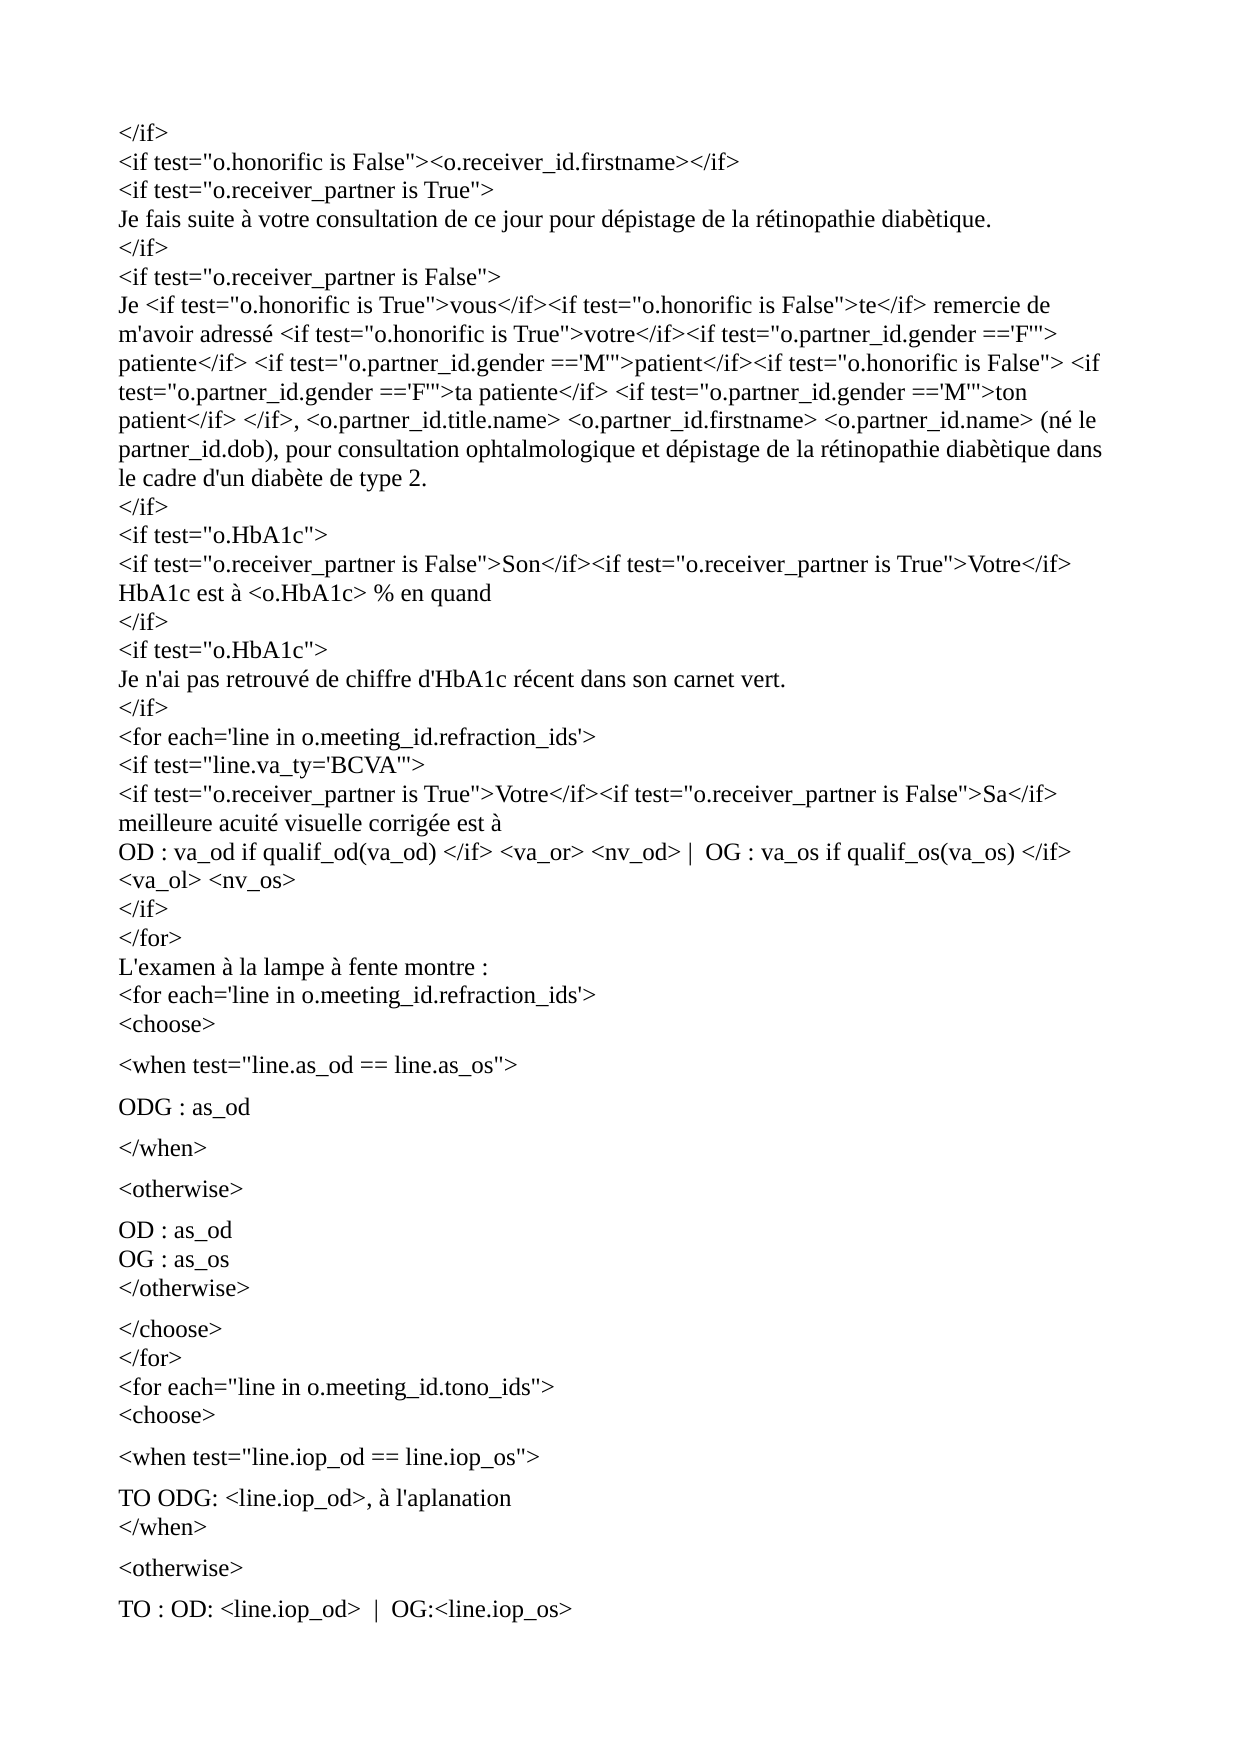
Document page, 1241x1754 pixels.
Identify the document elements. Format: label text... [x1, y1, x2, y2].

text OG : as_os [118, 1244, 1122, 1273]
text <if test="line.va_ty='BCVA'"> [118, 751, 1122, 779]
text <if test="o.receiver_partner is True"> [118, 176, 1122, 204]
text </if> [118, 693, 1122, 722]
text <when test="line.as_od == line.as_os"> [118, 1051, 1122, 1079]
text </for> [118, 1343, 1122, 1372]
text OD : va_od if qualif_od(va_od) </if> <va_or> <nv_od> | OG : va_os if qualif_os(va_os) </if> <va_ol> <nv_os> [118, 837, 1122, 894]
text OD : as_od [118, 1216, 1122, 1244]
text </choose> [118, 1314, 1122, 1343]
text TO : OD: <line.iop_od> | OG:<line.iop_os> [118, 1594, 1122, 1623]
text <if test="o.HbA1c"> [118, 521, 1122, 549]
text Je fais suite à votre consultation de ce jour pour dépistage de la rétinopathie diabètique. [118, 204, 1122, 233]
text <for each='line in o.meeting_id.refraction_ids'> [118, 981, 1122, 1009]
text </if> [118, 894, 1122, 923]
text <when test="line.iop_od == line.iop_os"> [118, 1442, 1122, 1471]
text TO ODG: <line.iop_od>, à l'aplanation [118, 1483, 1122, 1512]
text </if> [118, 233, 1122, 262]
text <if test="o.receiver_partner is False"> [118, 262, 1122, 291]
text Je n'ai pas retrouvé de chiffre d'HbA1c récent dans son carnet vert. [118, 664, 1122, 693]
text </otherwise> [118, 1273, 1122, 1302]
text <if test="o.receiver_partner is False">Son</if><if test="o.receiver_partner is True">Votre</if> HbA1c est à <o.HbA1c> % en quand [118, 549, 1122, 607]
text <otherwise> [118, 1174, 1122, 1203]
text <otherwise> [118, 1553, 1122, 1582]
text </if> [118, 607, 1122, 636]
text ODG : as_od [118, 1092, 1122, 1121]
text </if> [118, 118, 1122, 147]
text <choose> [118, 1401, 1122, 1429]
text <for each='line in o.meeting_id.refraction_ids'> [118, 722, 1122, 751]
text </for> [118, 923, 1122, 952]
text </when> [118, 1512, 1122, 1541]
text </when> [118, 1133, 1122, 1162]
text L'examen à la lampe à fente montre : [118, 952, 1122, 981]
text <if test="o.honorific is False"><o.receiver_id.firstname></if> [118, 147, 1122, 176]
text <choose> [118, 1009, 1122, 1038]
text Je <if test="o.honorific is True">vous</if><if test="o.honorific is False">te</if> remercie de m'avoir adressé <if test="o.honorific is True">votre</if><if test="o.partner_id.gender =='F'"> patiente</if> <if test="o.partner_id.gender =='M'">patient</if><if test="o.honorific is False"> <if test="o.partner_id.gender =='F'">ta patiente</if> <if test="o.partner_id.gender =='M'">ton patient</if> </if>, <o.partner_id.title.name> <o.partner_id.firstname> <o.partner_id.name> (né le partner_id.dob), pour consultation ophtalmologique et dépistage de la rétinopathie diabètique dans le cadre d'un diabète de type 2. [118, 291, 1122, 492]
text <if test="o.HbA1c"> [118, 636, 1122, 664]
text </if> [118, 492, 1122, 521]
text <if test="o.receiver_partner is True">Votre</if><if test="o.receiver_partner is False">Sa</if> meilleure acuité visuelle corrigée est à [118, 779, 1122, 837]
text <for each="line in o.meeting_id.tono_ids"> [118, 1372, 1122, 1401]
